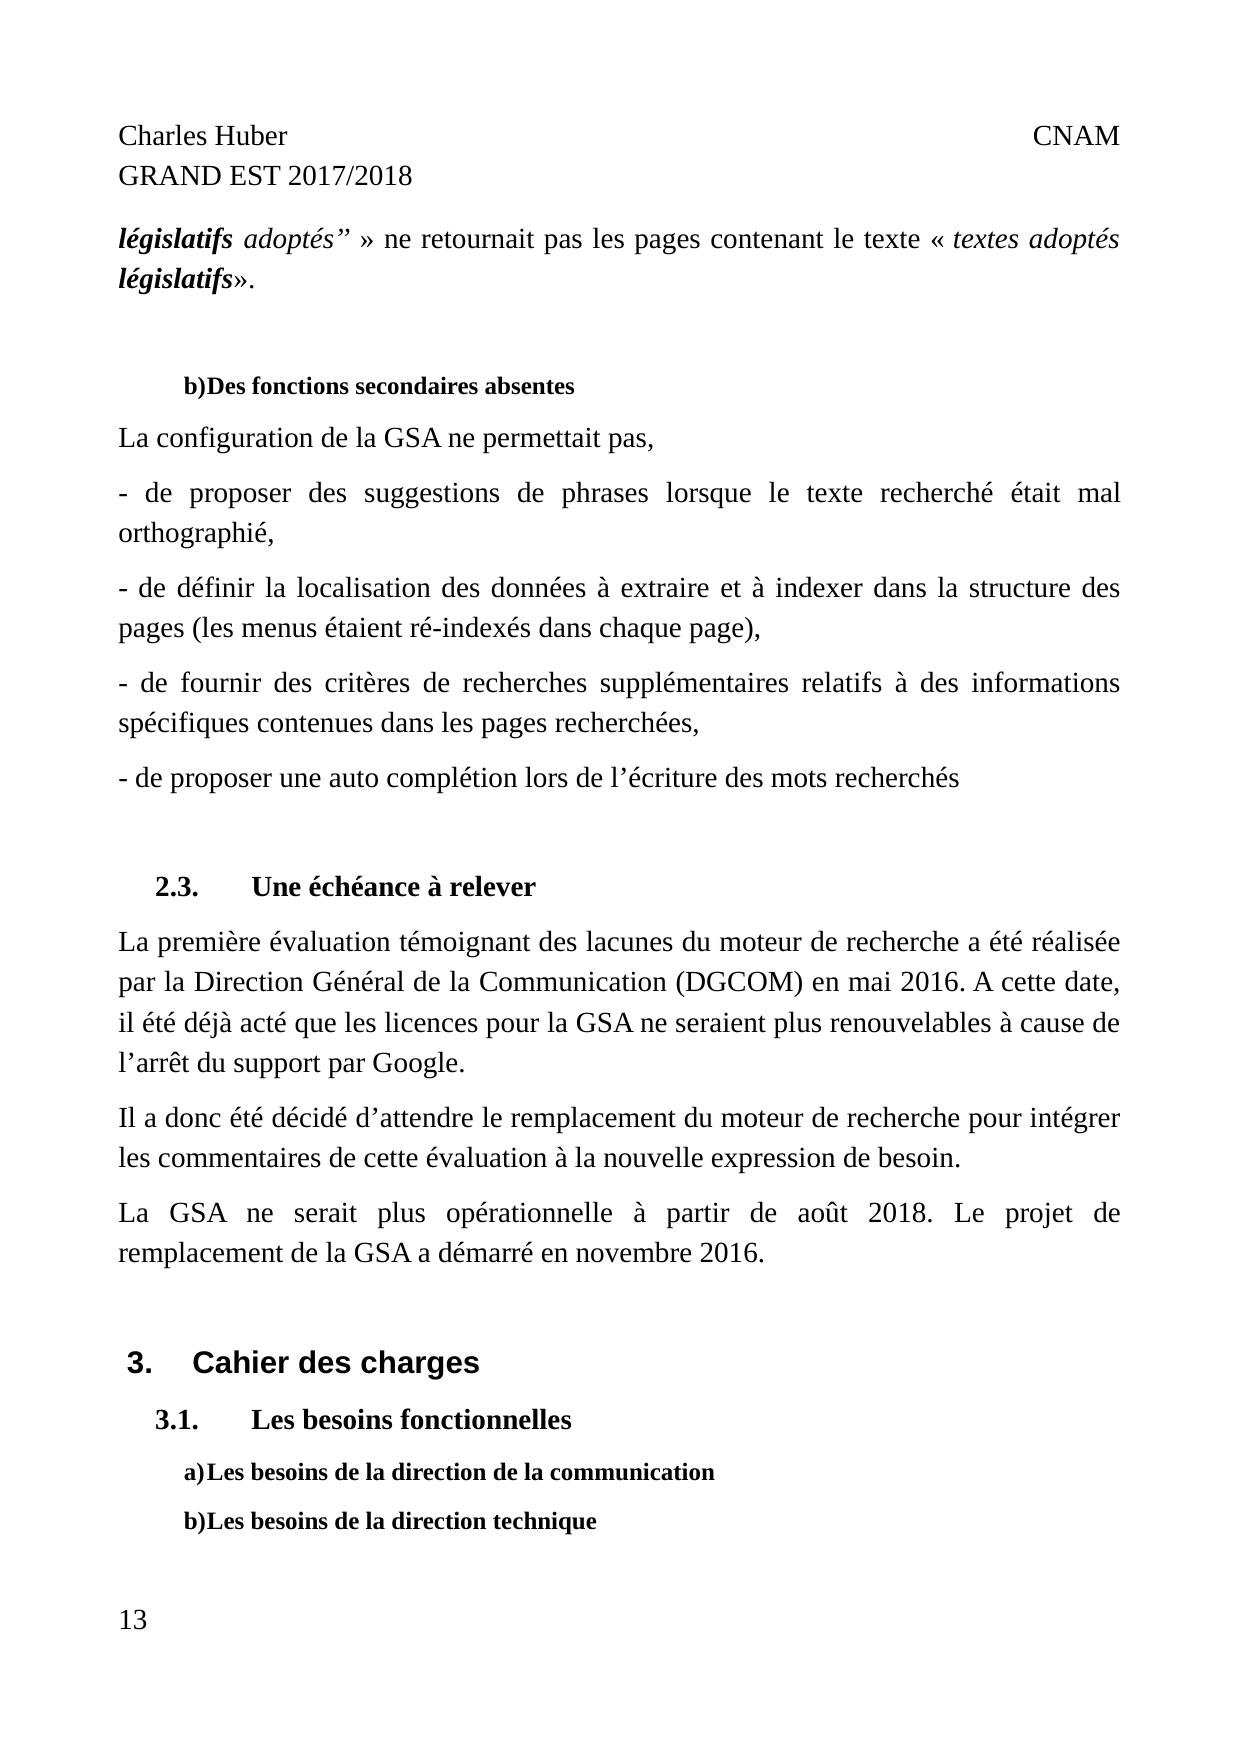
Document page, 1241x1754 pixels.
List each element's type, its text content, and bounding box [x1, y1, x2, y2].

text La configuration de la GSA ne permettait pas, [118, 420, 1122, 454]
text - de proposer une auto complétion lors de l’écriture des mots recherchés [118, 760, 1122, 793]
subtitle Des fonctions secondaires absentes [177, 371, 1122, 400]
text - de définir la localisation des données à extraire et à indexer dans la structure des pages (les menus étaient ré-indexés dans chaque page), [118, 570, 1122, 644]
text législatifs adoptés’’ » ne retournait pas les pages contenant le texte « textes adoptés législatifs». [118, 221, 1122, 295]
text - de proposer des suggestions de phrases lorsque le texte recherché était mal orthographié, [118, 475, 1122, 549]
subtitle Une échéance à relever [148, 869, 1122, 903]
subtitle Cahier des charges [118, 1344, 1122, 1381]
subtitle Les besoins de la direction de la communication [177, 1457, 1122, 1486]
subtitle Les besoins fonctionnelles [148, 1402, 1122, 1436]
text Il a donc été décidé d’attendre le remplacement du moteur de recherche pour intégrer les commentaires de cette évaluation à la nouvelle expression de besoin. [118, 1100, 1122, 1173]
text - de fournir des critères de recherches supplémentaires relatifs à des informations spécifiques contenues dans les pages recherchées, [118, 665, 1122, 739]
text La GSA ne serait plus opérationnelle à partir de août 2018. Le projet de remplacement de la GSA a démarré en novembre 2016. [118, 1195, 1122, 1268]
subtitle Les besoins de la direction technique [177, 1506, 1122, 1535]
text La première évaluation témoignant des lacunes du moteur de recherche a été réalisée par la Direction Général de la Communication (DGCOM) en mai 2016. A cette date, il été déjà acté que les licences pour la GSA ne seraient plus renouvelables à cause de l’arrêt du support par Google. [118, 924, 1122, 1078]
